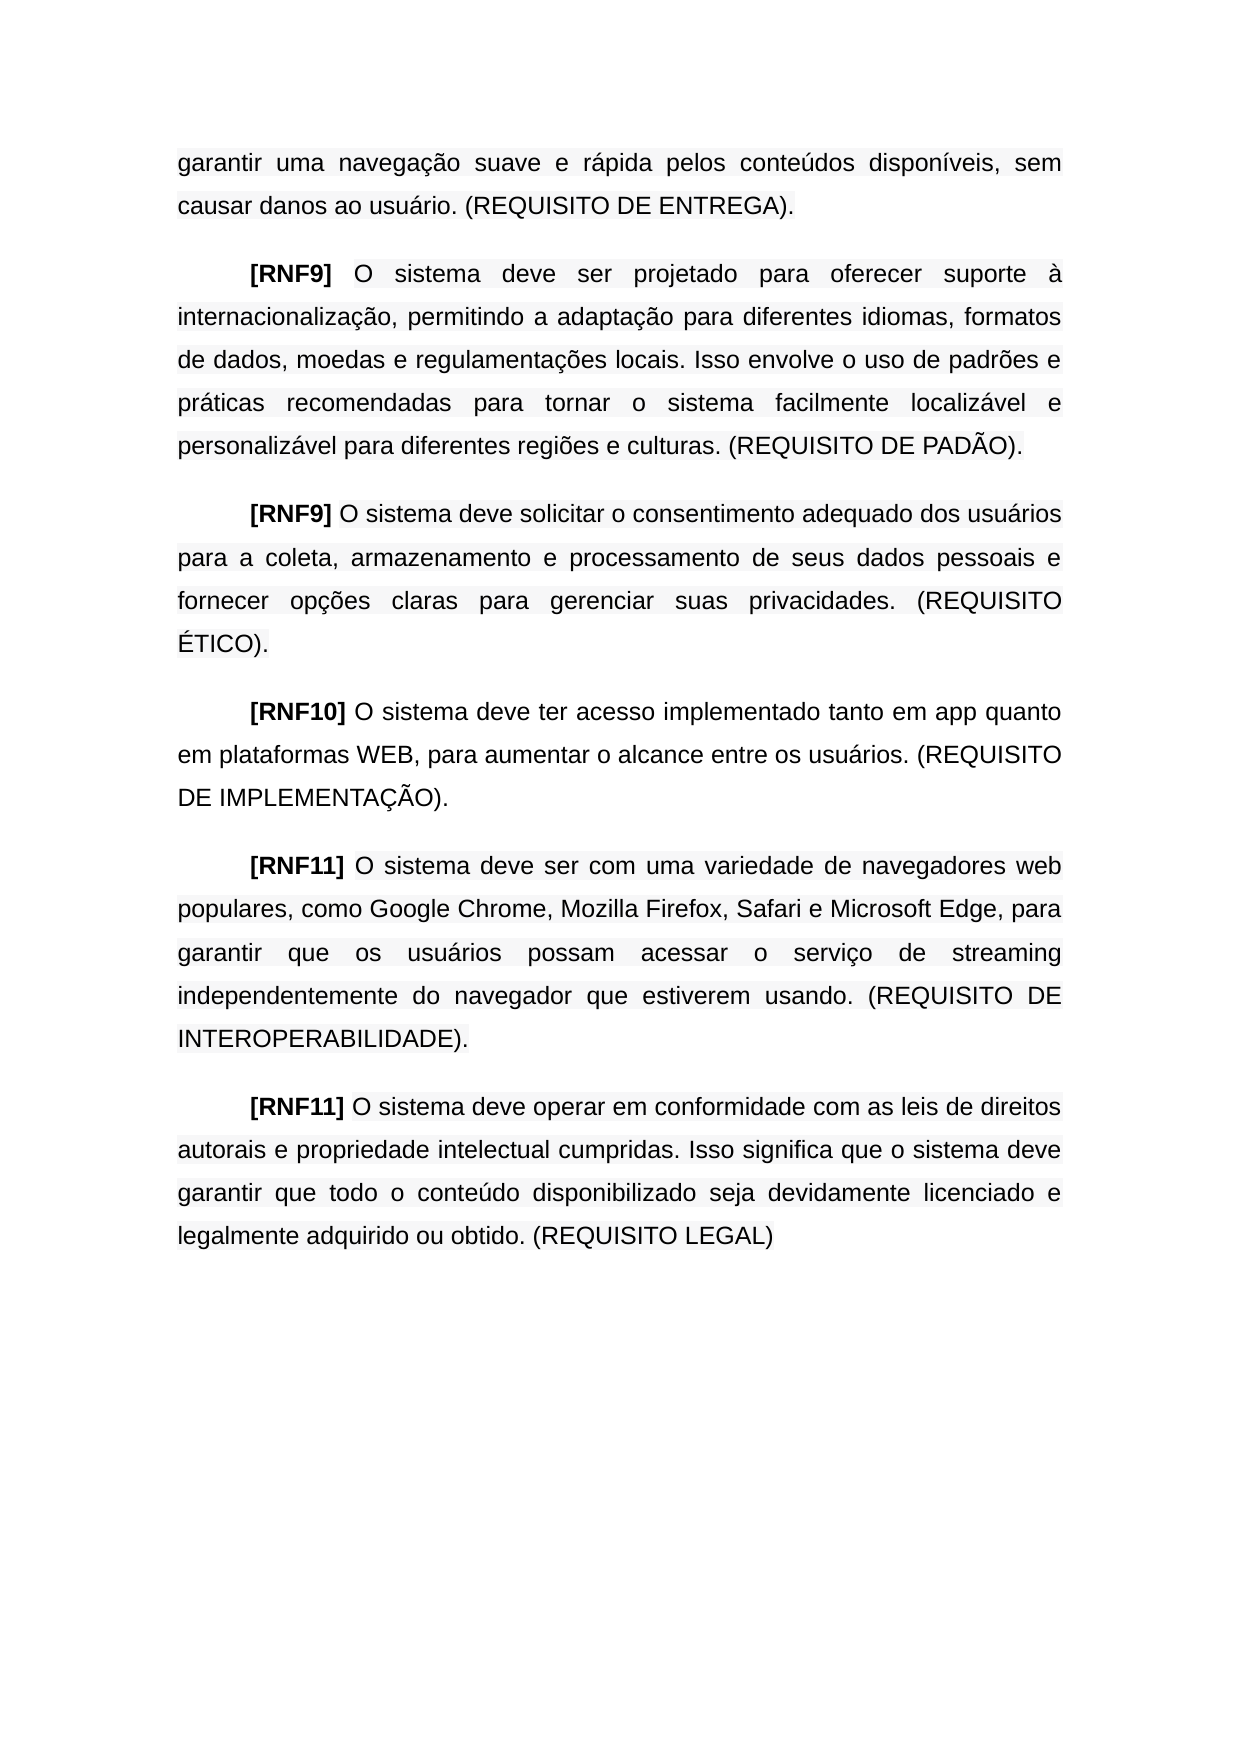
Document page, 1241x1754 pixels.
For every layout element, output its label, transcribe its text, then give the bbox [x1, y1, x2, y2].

text [RNF11] O sistema deve ser com uma variedade de navegadores web populares, como Google Chrome, Mozilla Firefox, Safari e Microsoft Edge, para garantir que os usuários possam acessar o serviço de streaming independentemente do navegador que estiverem usando. (REQUISITO DE INTEROPERABILIDADE). [177, 851, 1063, 1053]
text [RNF9] O sistema deve ser projetado para oferecer suporte à internacionalização, permitindo a adaptação para diferentes idiomas, formatos de dados, moedas e regulamentações locais. Isso envolve o uso de padrões e práticas recomendadas para tornar o sistema facilmente localizável e personalizável para diferentes regiões e culturas. (REQUISITO DE PADÃO). [177, 259, 1063, 460]
text [RNF11] O sistema deve operar em conformidade com as leis de direitos autorais e propriedade intelectual cumpridas. Isso significa que o sistema deve garantir que todo o conteúdo disponibilizado seja devidamente licenciado e legalmente adquirido ou obtido. (REQUISITO LEGAL) [177, 1092, 1063, 1250]
text garantir uma navegação suave e rápida pelos conteúdos disponíveis, sem causar danos ao usuário. (REQUISITO DE ENTREGA). [177, 148, 1063, 219]
text [RNF10] O sistema deve ter acesso implementado tanto em app quanto em plataformas WEB, para aumentar o alcance entre os usuários. (REQUISITO DE IMPLEMENTAÇÃO). [177, 697, 1063, 812]
text [RNF9] O sistema deve solicitar o consentimento adequado dos usuários para a coleta, armazenamento e processamento de seus dados pessoais e fornecer opções claras para gerenciar suas privacidades. (REQUISITO ÉTICO). [177, 499, 1063, 658]
